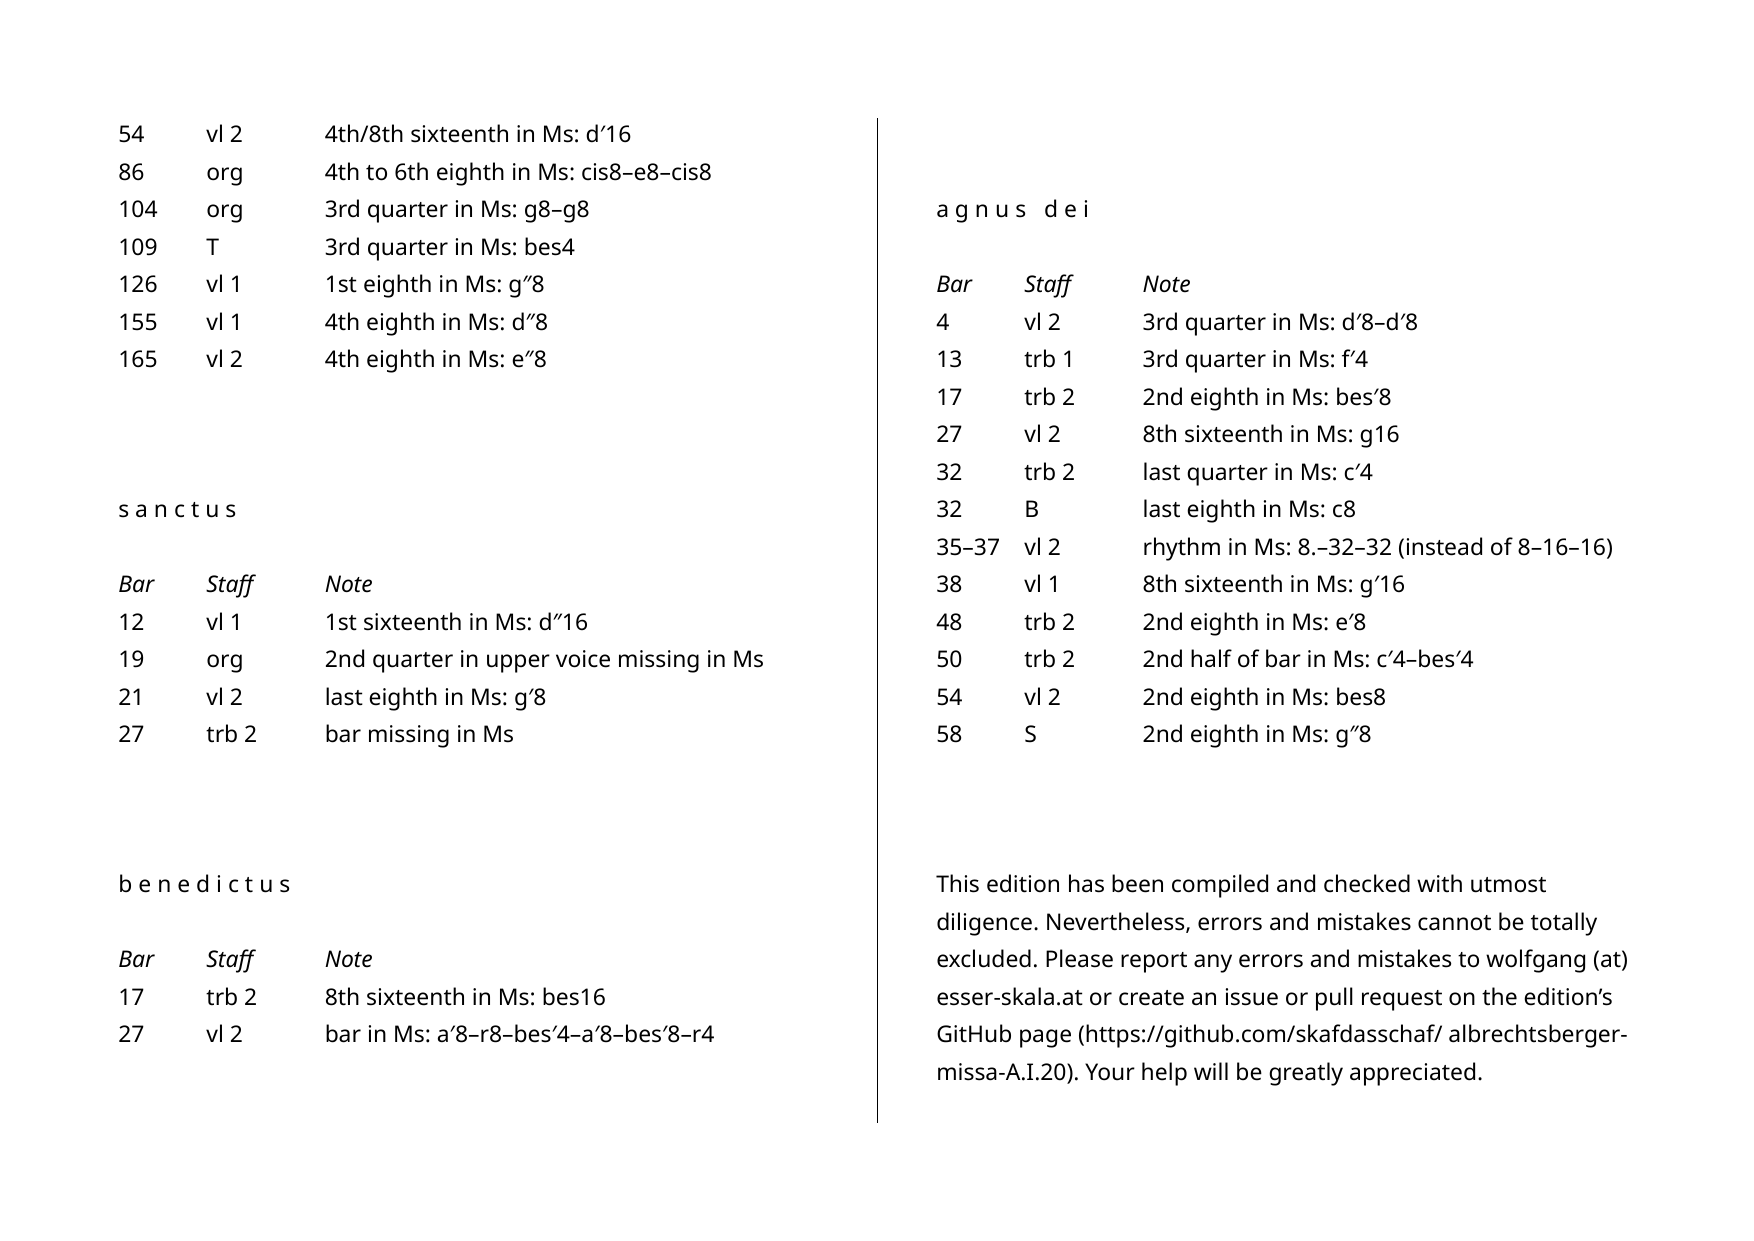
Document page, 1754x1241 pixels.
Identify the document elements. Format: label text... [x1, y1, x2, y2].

text This edition has been compiled and checked with utmost diligence. Nevertheless, errors and mistakes cannot be totally excluded. Please report any errors and mistakes to wolfgang (at) esser-skala.at or create an issue or pull request on the edition’s GitHub page (https://github.com/skafdasschaf/ albrechtsberger-missa-A.I.20). Your help will be greatly appreciated. [936, 868, 1636, 1087]
text Bar Staff Note 17 trb 2 8th sixteenth in Ms: bes16 27 vl 2 bar in Ms: a′8–r8–bes′4–a′8–bes′8–r4 [118, 943, 818, 1087]
text Bar Staff Note 12 vl 1 1st sixteenth in Ms: d″16 19 org 2nd quarter in upper voice missing in Ms 21 vl 2 last eighth in Ms: g′8 27 trb 2 bar missing in Ms b e n e d i c t u s [118, 568, 818, 899]
text Bar Staff Note 4 vl 2 3rd quarter in Ms: d′8–d′8 13 trb 1 3rd quarter in Ms: f′4 17 trb 2 2nd eighth in Ms: bes′8 27 vl 2 8th sixteenth in Ms: g16 32 trb 2 last quarter in Ms: c′4 32 B last eighth in Ms: c8 35–37 vl 2 rhythm in Ms: 8.–32–32 (instead of 8–16–16) 38 vl 1 8th sixteenth in Ms: g′16 48 trb 2 2nd eighth in Ms: e′8 50 trb 2 2nd half of bar in Ms: c′4–bes′4 54 vl 2 2nd eighth in Ms: bes8 58 S 2nd eighth in Ms: g″8 [936, 268, 1636, 824]
text a g n u s d e i [936, 118, 1636, 224]
text 54 vl 2 4th/8th sixteenth in Ms: d′16 86 org 4th to 6th eighth in Ms: cis8–e8–cis8 104 org 3rd quarter in Ms: g8–g8 109 T 3rd quarter in Ms: bes4 126 vl 1 1st eighth in Ms: g″8 155 vl 1 4th eighth in Ms: d″8 165 vl 2 4th eighth in Ms: e″8 s a n c t u s [118, 118, 818, 524]
